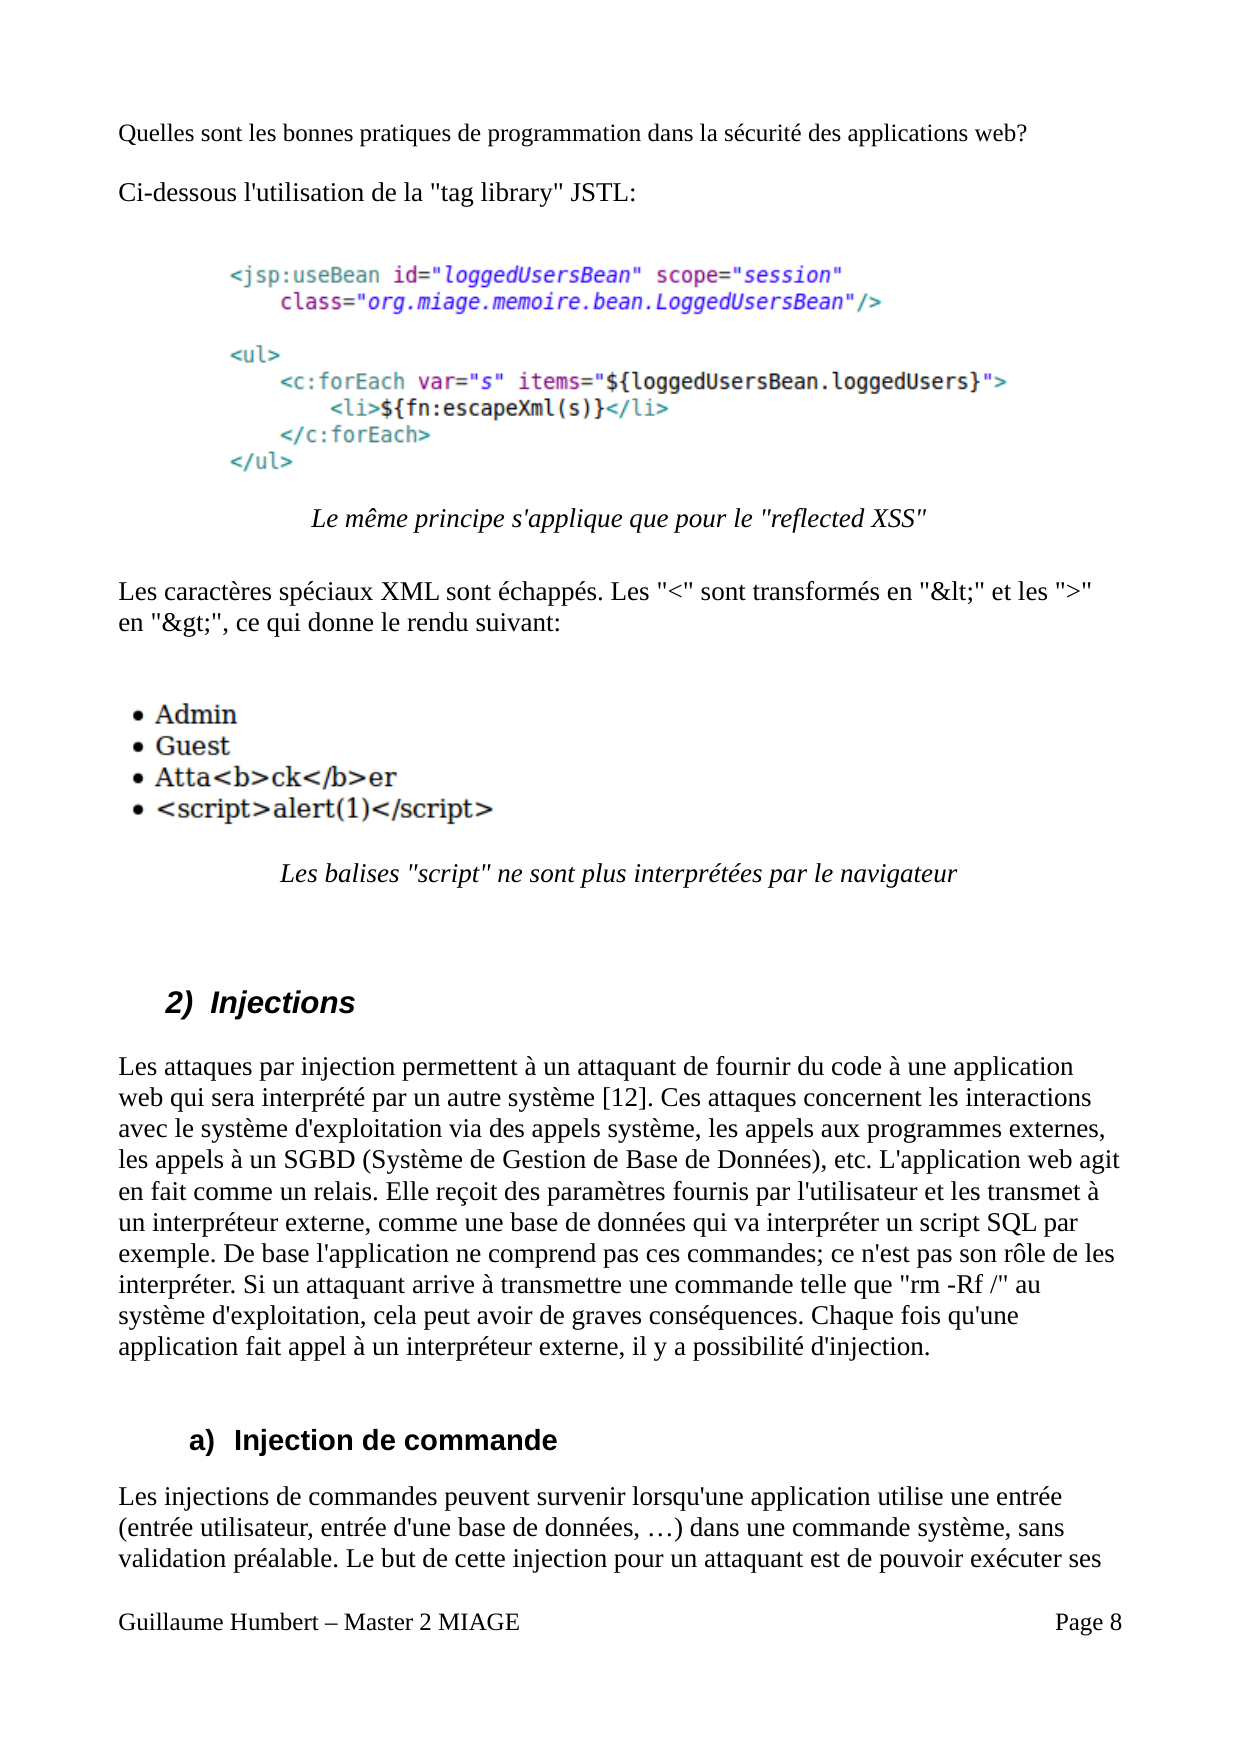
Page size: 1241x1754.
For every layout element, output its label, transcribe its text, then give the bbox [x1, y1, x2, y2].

subtitle Injection de commande [189, 1423, 1122, 1456]
subtitle Injections [165, 984, 1122, 1020]
text Les attaques par injection permettent à un attaquant de fournir du code à une application web qui sera interprété par un autre système [12]. Ces attaques concernent les interactions avec le système d'exploitation via des appels système, les appels aux programmes externes, les appels à un SGBD (Système de Gestion de Base de Données), etc. L'application web agit en fait comme un relais. Elle reçoit des paramètres fournis par l'utilisateur et les transmet à un interpréteur externe, comme une base de données qui va interpréter un script SQL par exemple. De base l'application ne comprend pas ces commandes; ce n'est pas son rôle de les interpréter. Si un attaquant arrive à transmettre une commande telle que "rm -Rf /" au système d'exploitation, cela peut avoir de graves conséquences. Chaque fois qu'une application fait appel à un interpréteur externe, il y a possibilité d'injection. [118, 1050, 1122, 1362]
text Ci-dessous l'utilisation de la "tag library" JSTL: [118, 176, 1122, 207]
picture [118, 691, 504, 832]
text Les balises "script" ne sont plus interprétées par le navigateur [118, 857, 1122, 888]
text Les caractères spéciaux XML sont échappés. Les "<" sont transformés en "&lt;" et les ">" en "&gt;", ce qui donne le rendu suivant: [118, 575, 1122, 637]
text Le même principe s'applique que pour le "reflected XSS" [118, 502, 1122, 533]
text Les injections de commandes peuvent survenir lorsqu'une application utilise une entrée (entrée utilisateur, entrée d'une base de données, …) dans une commande système, sans validation préalable. Le but de cette injection pour un attaquant est de pouvoir exécuter ses [118, 1480, 1122, 1574]
picture [227, 261, 1013, 477]
